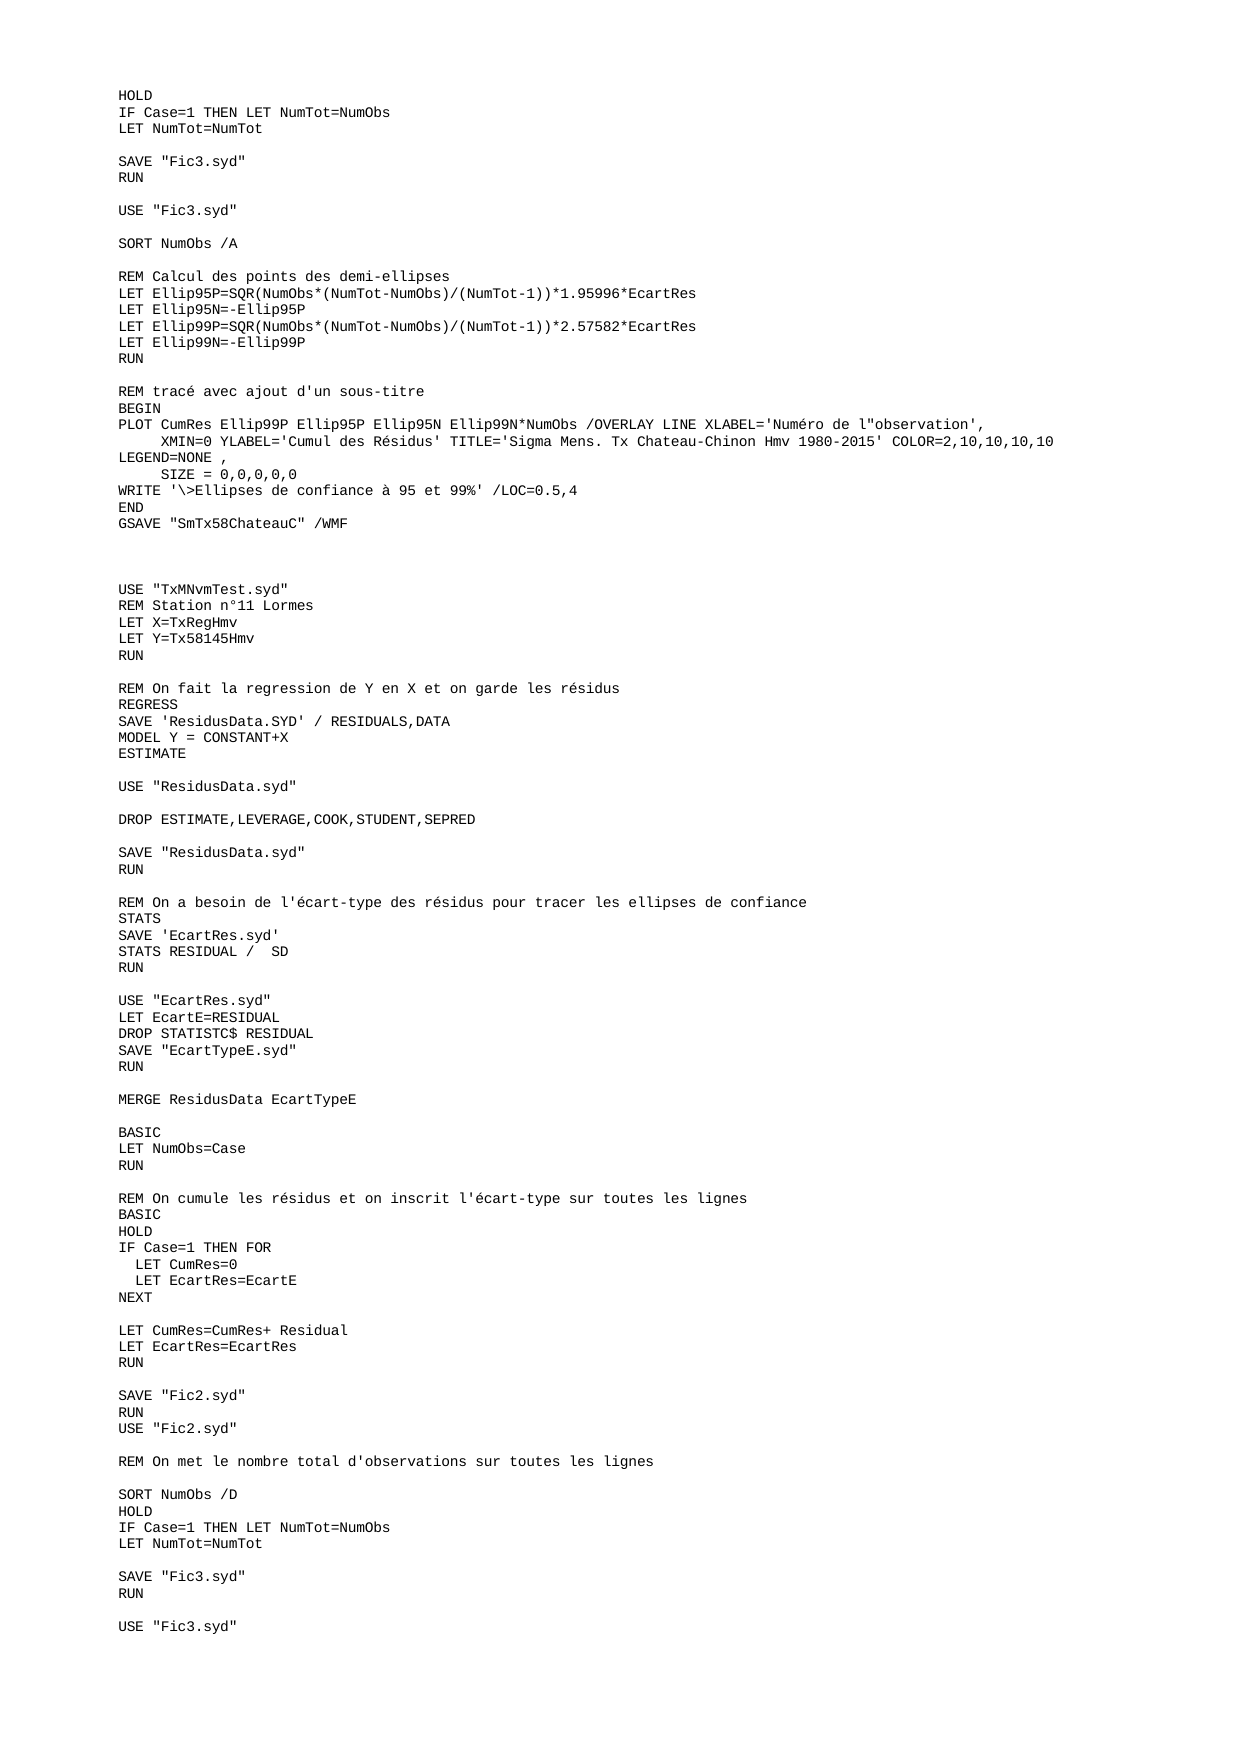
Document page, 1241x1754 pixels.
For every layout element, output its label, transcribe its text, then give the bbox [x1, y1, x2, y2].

text ESTIMATE [118, 747, 1122, 763]
text REM On met le nombre total d'observations sur toutes les lignes [118, 1454, 1122, 1471]
text LET Ellip99P=SQR(NumObs*(NumTot-NumObs)/(NumTot-1))*2.57582*EcartRes [118, 319, 1122, 335]
text SAVE "Fic3.syd" [118, 1570, 1122, 1586]
text REM Calcul des points des demi-ellipses [118, 269, 1122, 286]
text IF Case=1 THEN FOR [118, 1241, 1122, 1257]
text USE "Fic3.syd" [118, 204, 1122, 220]
text SAVE "Fic3.syd" [118, 154, 1122, 171]
text REM On cumule les résidus et on inscrit l'écart-type sur toutes les lignes [118, 1191, 1122, 1208]
text RUN [118, 1586, 1122, 1603]
text IF Case=1 THEN LET NumTot=NumObs [118, 105, 1122, 121]
text DROP ESTIMATE,LEVERAGE,COOK,STUDENT,SEPRED [118, 813, 1122, 829]
text SAVE "EcartTypeE.syd" [118, 1043, 1122, 1059]
text STATS [118, 911, 1122, 928]
text RUN [118, 352, 1122, 368]
text USE "ResidusData.syd" [118, 780, 1122, 796]
text LET CumRes=0 [118, 1257, 1122, 1273]
text LET EcartRes=EcartE [118, 1273, 1122, 1290]
text USE "Fic2.syd" [118, 1422, 1122, 1438]
text USE "Fic3.syd" [118, 1619, 1122, 1636]
text SIZE = 0,0,0,0,0 [118, 467, 1122, 483]
text LET NumTot=NumTot [118, 121, 1122, 138]
text LET CumRes=CumRes+ Residual [118, 1323, 1122, 1339]
text LET X=TxRegHmv [118, 615, 1122, 632]
text END [118, 500, 1122, 516]
text PLOT CumRes Ellip99P Ellip95P Ellip95N Ellip99N*NumObs /OVERLAY LINE XLABEL='Numéro de l"observation', [118, 418, 1122, 434]
text LET NumTot=NumTot [118, 1537, 1122, 1553]
text WRITE '\>Ellipses de confiance à 95 et 99%' /LOC=0.5,4 [118, 483, 1122, 500]
text XMIN=0 YLABEL='Cumul des Résidus' TITLE='Sigma Mens. Tx Chateau-Chinon Hmv 1980-2015' COLOR=2,10,10,10,10 LEGEND=NONE , [118, 434, 1122, 467]
text USE "TxMNvmTest.syd" [118, 582, 1122, 599]
text HOLD [118, 88, 1122, 105]
text HOLD [118, 1224, 1122, 1241]
text USE "EcartRes.syd" [118, 994, 1122, 1010]
text LET Ellip95P=SQR(NumObs*(NumTot-NumObs)/(NumTot-1))*1.95996*EcartRes [118, 286, 1122, 302]
text SORT NumObs /A [118, 237, 1122, 253]
text RUN [118, 1356, 1122, 1372]
text SAVE 'EcartRes.syd' [118, 928, 1122, 944]
text GSAVE "SmTx58ChateauC" /WMF [118, 516, 1122, 533]
text BEGIN [118, 401, 1122, 418]
text MODEL Y = CONSTANT+X [118, 730, 1122, 747]
text RUN [118, 961, 1122, 977]
text RUN [118, 171, 1122, 187]
text NEXT [118, 1290, 1122, 1306]
text LET NumObs=Case [118, 1142, 1122, 1158]
text RUN [118, 1405, 1122, 1422]
text REM tracé avec ajout d'un sous-titre [118, 385, 1122, 401]
text LET EcartE=RESIDUAL [118, 1010, 1122, 1027]
text RUN [118, 862, 1122, 878]
text LET EcartRes=EcartRes [118, 1339, 1122, 1356]
text MERGE ResidusData EcartTypeE [118, 1092, 1122, 1109]
text REGRESS [118, 697, 1122, 714]
text REM On fait la regression de Y en X et on garde les résidus [118, 681, 1122, 697]
text RUN [118, 1059, 1122, 1076]
text LET Ellip99N=-Ellip99P [118, 335, 1122, 352]
text REM Station n°11 Lormes [118, 599, 1122, 615]
text LET Y=Tx58145Hmv [118, 632, 1122, 648]
text SORT NumObs /D [118, 1487, 1122, 1504]
text RUN [118, 1158, 1122, 1175]
text DROP STATISTC$ RESIDUAL [118, 1027, 1122, 1043]
text REM On a besoin de l'écart-type des résidus pour tracer les ellipses de confiance [118, 895, 1122, 911]
text SAVE 'ResidusData.SYD' / RESIDUALS,DATA [118, 714, 1122, 730]
text HOLD [118, 1504, 1122, 1520]
text BASIC [118, 1125, 1122, 1142]
text SAVE "ResidusData.syd" [118, 846, 1122, 862]
text BASIC [118, 1208, 1122, 1224]
text IF Case=1 THEN LET NumTot=NumObs [118, 1520, 1122, 1537]
text LET Ellip95N=-Ellip95P [118, 302, 1122, 319]
text SAVE "Fic2.syd" [118, 1389, 1122, 1405]
text STATS RESIDUAL / SD [118, 944, 1122, 961]
text RUN [118, 648, 1122, 664]
